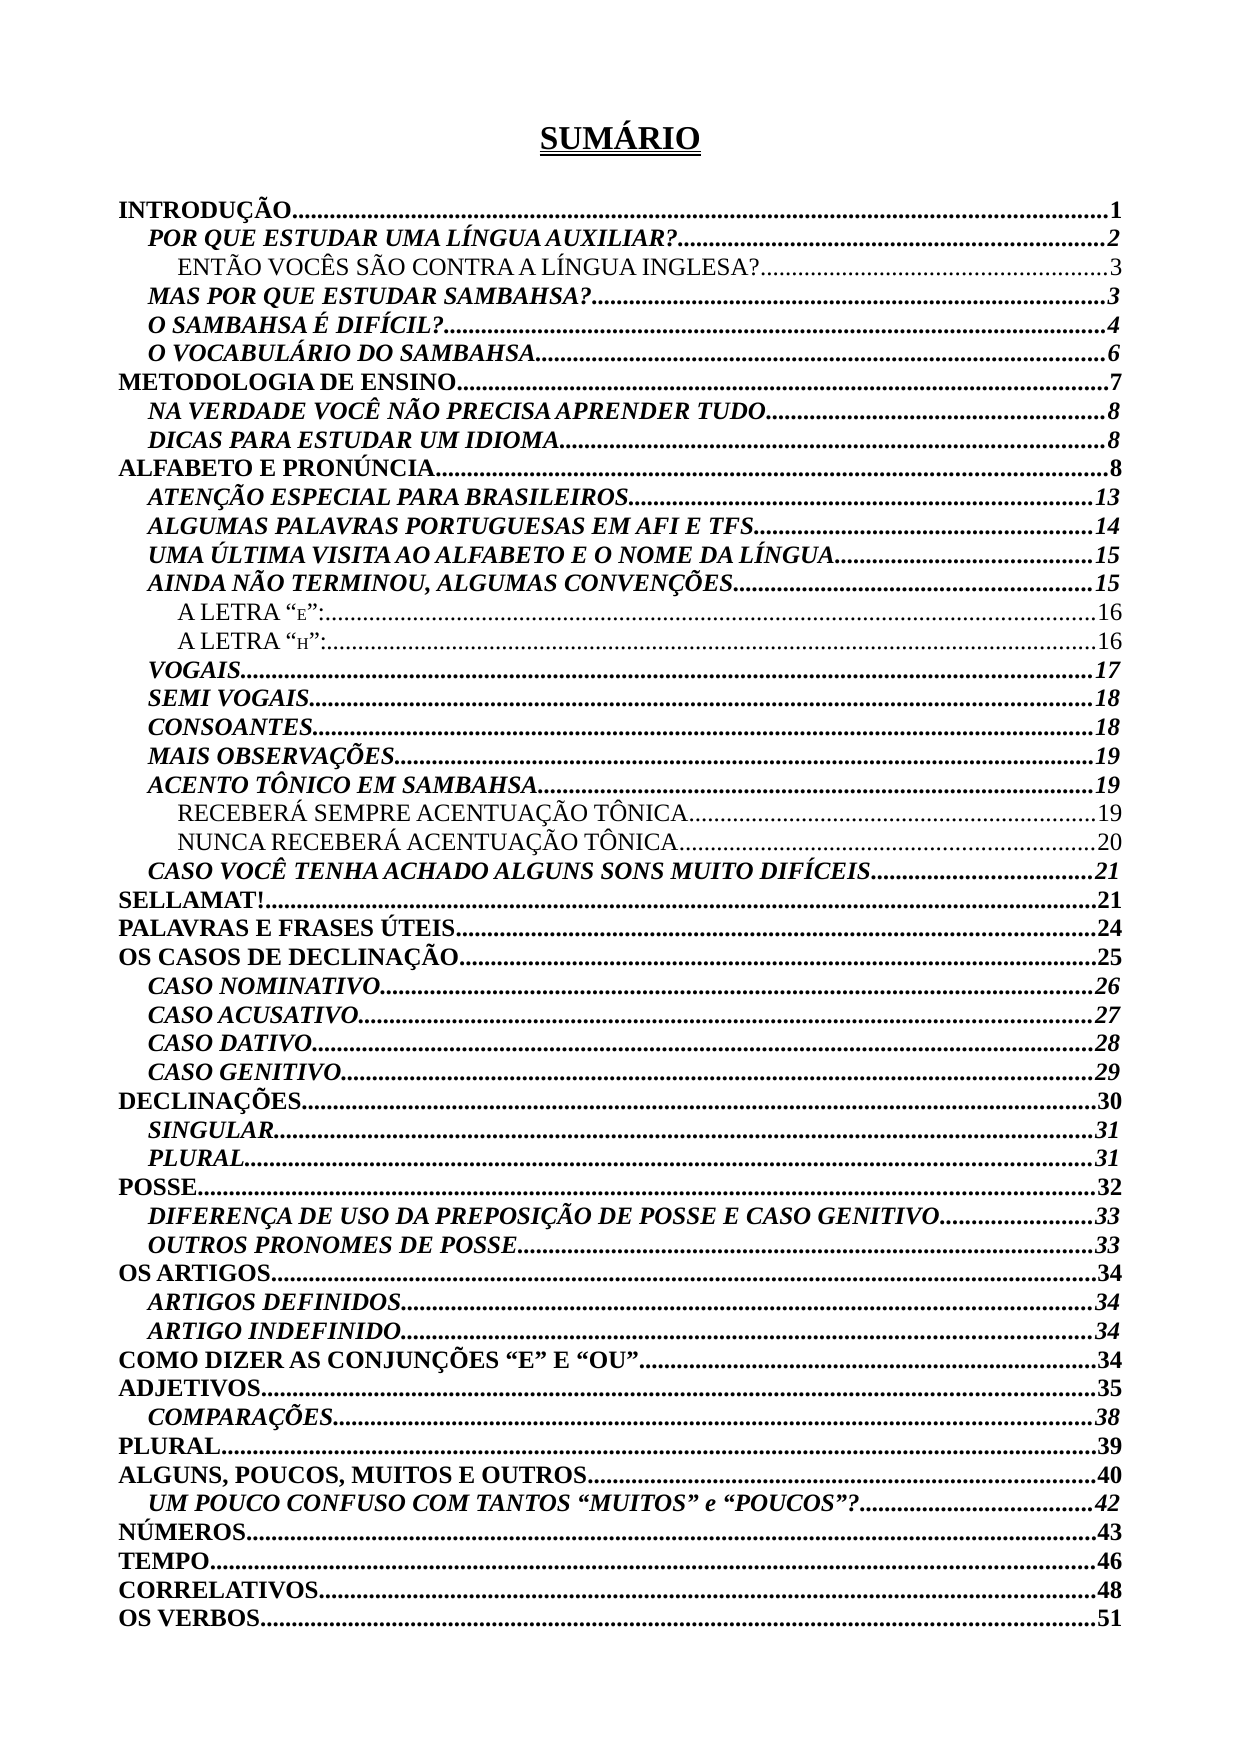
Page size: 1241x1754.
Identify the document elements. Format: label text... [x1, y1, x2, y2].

text O VOCABULÁRIO DO SAMBAHSA 6 [148, 338, 1122, 367]
text SINGULAR 31 [148, 1115, 1122, 1143]
text OS VERBOS 51 [118, 1603, 1122, 1632]
text AINDA NÃO TERMINOU, ALGUMAS CONVENÇÕES 15 [148, 568, 1122, 597]
text OUTROS PRONOMES DE POSSE 33 [148, 1230, 1122, 1258]
text UMA ÚLTIMA VISITA AO ALFABETO E O NOME DA LÍNGUA 15 [148, 540, 1122, 568]
text NA VERDADE VOCÊ NÃO PRECISA APRENDER TUDO 8 [148, 396, 1122, 425]
text O SAMBAHSA É DIFÍCIL? 4 [148, 310, 1122, 338]
text UM POUCO CONFUSO COM TANTOS “MUITOS” e “POUCOS”? 42 [148, 1488, 1122, 1517]
text PLURAL 39 [118, 1431, 1122, 1460]
text ARTIGOS DEFINIDOS 34 [148, 1287, 1122, 1316]
text MAS POR QUE ESTUDAR SAMBAHSA? 3 [148, 281, 1122, 310]
text METODOLOGIA DE ENSINO 7 [118, 367, 1122, 396]
text PALAVRAS E FRASES ÚTEIS 24 [118, 913, 1122, 942]
text OS ARTIGOS 34 [118, 1258, 1122, 1287]
text SELLAMAT! 21 [118, 885, 1122, 913]
text CASO ACUSATIVO 27 [148, 1000, 1122, 1028]
text PLURAL 31 [148, 1143, 1122, 1172]
text DICAS PARA ESTUDAR UM IDIOMA 8 [148, 425, 1122, 453]
text ADJETIVOS 35 [118, 1373, 1122, 1402]
text CASO DATIVO 28 [148, 1028, 1122, 1057]
subtitle SUMÁRIO [118, 118, 1122, 156]
text POSSE 32 [118, 1172, 1122, 1201]
text CONSOANTES 18 [148, 712, 1122, 741]
text SEMI VOGAIS 18 [148, 683, 1122, 712]
text MAIS OBSERVAÇÕES 19 [148, 741, 1122, 770]
text ALFABETO E PRONÚNCIA 8 [118, 453, 1122, 482]
text ACENTO TÔNICO EM SAMBAHSA 19 [148, 770, 1122, 798]
text CASO NOMINATIVO 26 [148, 971, 1122, 1000]
text CASO GENITIVO 29 [148, 1057, 1122, 1086]
text CORRELATIVOS 48 [118, 1575, 1122, 1603]
text RECEBERÁ SEMPRE ACENTUAÇÃO TÔNICA 19 [177, 798, 1122, 827]
text ALGUMAS PALAVRAS PORTUGUESAS EM AFI E TFS 14 [148, 511, 1122, 540]
text ALGUNS, POUCOS, MUITOS E OUTROS 40 [118, 1460, 1122, 1488]
text NÚMEROS 43 [118, 1517, 1122, 1546]
text COMO DIZER AS CONJUNÇÕES “E” E “OU” 34 [118, 1345, 1122, 1373]
text TEMPO 46 [118, 1546, 1122, 1575]
text COMPARAÇÕES 38 [148, 1402, 1122, 1431]
text A LETRA “h”: 16 [177, 626, 1122, 655]
text ENTÃO VOCÊS SÃO CONTRA A LÍNGUA INGLESA? 3 [177, 252, 1122, 281]
text NUNCA RECEBERÁ ACENTUAÇÃO TÔNICA 20 [177, 827, 1122, 856]
text POR QUE ESTUDAR UMA LÍNGUA AUXILIAR? 2 [148, 223, 1122, 252]
text INTRODUÇÃO 1 [118, 195, 1122, 223]
text DECLINAÇÕES 30 [118, 1086, 1122, 1115]
text CASO VOCÊ TENHA ACHADO ALGUNS SONS MUITO DIFÍCEIS 21 [148, 856, 1122, 885]
text ATENÇÃO ESPECIAL PARA BRASILEIROS 13 [148, 482, 1122, 511]
text OS CASOS DE DECLINAÇÃO 25 [118, 942, 1122, 971]
text VOGAIS 17 [148, 655, 1122, 683]
text DIFERENÇA DE USO DA PREPOSIÇÃO DE POSSE E CASO GENITIVO 33 [148, 1201, 1122, 1230]
text A LETRA “e”: 16 [177, 597, 1122, 626]
text ARTIGO INDEFINIDO 34 [148, 1316, 1122, 1345]
